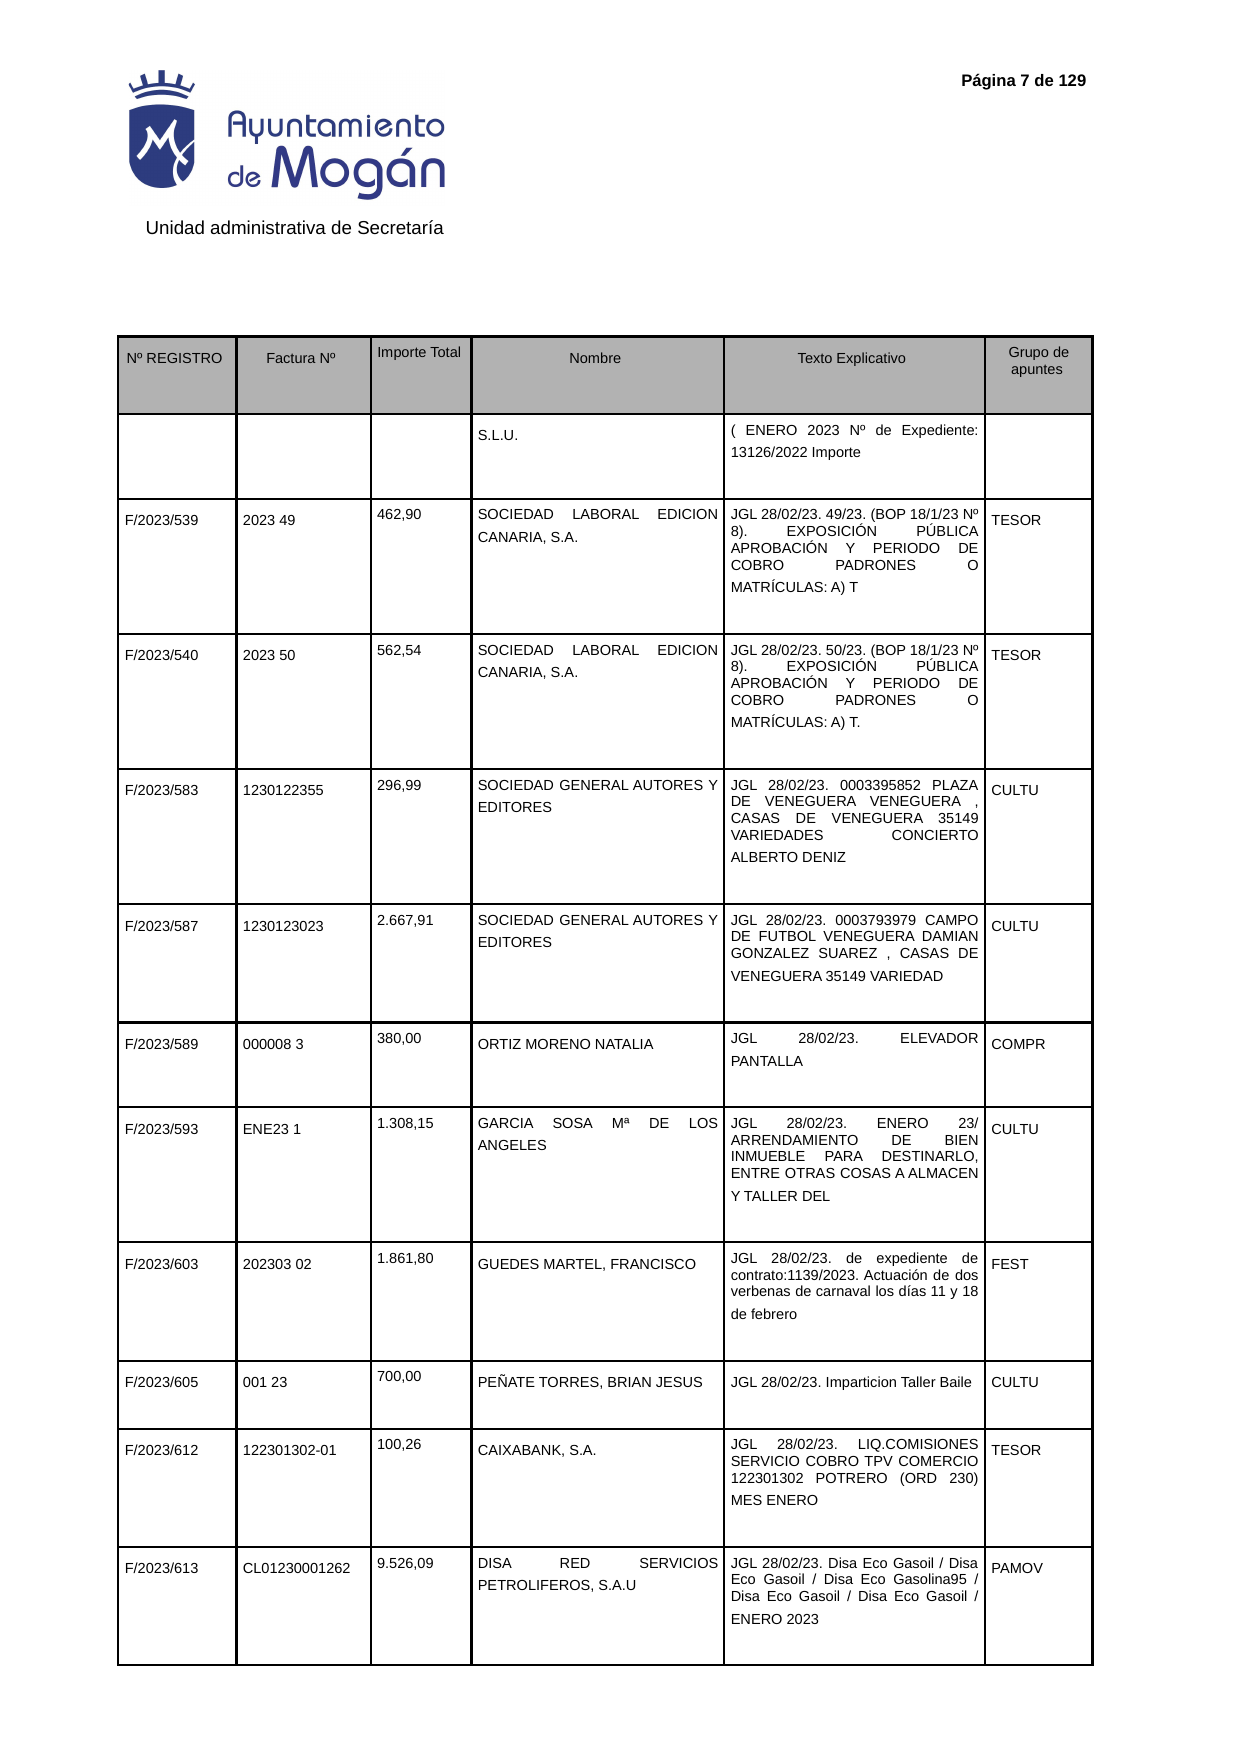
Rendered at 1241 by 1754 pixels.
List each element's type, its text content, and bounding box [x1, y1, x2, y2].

table_cell F/2023/603 [119, 1243, 235, 1359]
table_cell F/2023/583 [119, 770, 235, 903]
table_cell [986, 415, 1091, 498]
table_cell 700,00 [372, 1362, 470, 1428]
table_cell JGL 28/02/23. 50/23. (BOP 18/1/23 Nº 8). EXPOSICIÓN PÚBLICA APROBACIÓN Y PERIODO DE COBRO PADRONES O MATRÍCULAS: A) T. [725, 635, 984, 768]
table_cell 380,00 [372, 1024, 470, 1106]
table_cell F/2023/587 [119, 905, 235, 1021]
table_cell CULTU [986, 1108, 1091, 1241]
table_header Importe Total [372, 338, 470, 413]
table_cell 562,54 [372, 635, 470, 768]
table_cell 296,99 [372, 770, 470, 903]
table_cell SOCIEDAD LABORAL EDICION CANARIA, S.A. [473, 500, 723, 633]
table_cell 202303 02 [238, 1243, 370, 1359]
table_cell F/2023/539 [119, 500, 235, 633]
table_cell F/2023/613 [119, 1548, 235, 1664]
table_cell [372, 415, 470, 498]
table_header Texto Explicativo [725, 338, 984, 413]
table_cell JGL 28/02/23. 0003395852 PLAZA DE VENEGUERA VENEGUERA , CASAS DE VENEGUERA 35149 VARIEDADES CONCIERTO ALBERTO DENIZ [725, 770, 984, 903]
table_cell 1230123023 [238, 905, 370, 1021]
table_cell 2.667,91 [372, 905, 470, 1021]
table_cell SOCIEDAD GENERAL AUTORES Y EDITORES [473, 770, 723, 903]
table_cell 462,90 [372, 500, 470, 633]
table_cell GARCIA SOSA Mª DE LOS ANGELES [473, 1108, 723, 1241]
table_cell 9.526,09 [372, 1548, 470, 1664]
table_cell SOCIEDAD GENERAL AUTORES Y EDITORES [473, 905, 723, 1021]
table_cell S.L.U. [473, 415, 723, 498]
table_cell JGL 28/02/23. ELEVADOR PANTALLA [725, 1024, 984, 1106]
table_cell 2023 50 [238, 635, 370, 768]
table_cell CL01230001262 [238, 1548, 370, 1664]
table_cell 1.308,15 [372, 1108, 470, 1241]
table_cell COMPR [986, 1024, 1091, 1106]
table_cell JGL 28/02/23. LIQ.COMISIONES SERVICIO COBRO TPV COMERCIO 122301302 POTRERO (ORD 230) MES ENERO [725, 1430, 984, 1546]
table_cell 000008 3 [238, 1024, 370, 1106]
table_cell CULTU [986, 1362, 1091, 1428]
table_cell PAMOV [986, 1548, 1091, 1664]
picture [128, 70, 445, 206]
table_cell ORTIZ MORENO NATALIA [473, 1024, 723, 1106]
table_cell [119, 415, 235, 498]
table_cell DISA RED SERVICIOS PETROLIFEROS, S.A.U [473, 1548, 723, 1664]
table_cell F/2023/612 [119, 1430, 235, 1546]
table_cell [238, 415, 370, 498]
table_cell PEÑATE TORRES, BRIAN JESUS [473, 1362, 723, 1428]
table_cell F/2023/593 [119, 1108, 235, 1241]
table_cell TESOR [986, 1430, 1091, 1546]
table_cell F/2023/540 [119, 635, 235, 768]
table_cell SOCIEDAD LABORAL EDICION CANARIA, S.A. [473, 635, 723, 768]
table_cell JGL 28/02/23. Disa Eco Gasoil / Disa Eco Gasoil / Disa Eco Gasolina95 / Disa Eco Gasoil / Disa Eco Gasoil / ENERO 2023 [725, 1548, 984, 1664]
table_header Grupo de apuntes [986, 338, 1091, 413]
table_cell F/2023/605 [119, 1362, 235, 1428]
table_cell 100,26 [372, 1430, 470, 1546]
table_cell 1230122355 [238, 770, 370, 903]
table_cell 001 23 [238, 1362, 370, 1428]
table_cell JGL 28/02/23. 0003793979 CAMPO DE FUTBOL VENEGUERA DAMIAN GONZALEZ SUAREZ , CASAS DE VENEGUERA 35149 VARIEDAD [725, 905, 984, 1021]
table_cell GUEDES MARTEL, FRANCISCO [473, 1243, 723, 1359]
table_header Nº REGISTRO [119, 338, 235, 413]
table_cell CAIXABANK, S.A. [473, 1430, 723, 1546]
table_cell ENE23 1 [238, 1108, 370, 1241]
table_cell F/2023/589 [119, 1024, 235, 1106]
table_cell CULTU [986, 905, 1091, 1021]
table_cell JGL 28/02/23. 49/23. (BOP 18/1/23 Nº 8). EXPOSICIÓN PÚBLICA APROBACIÓN Y PERIODO DE COBRO PADRONES O MATRÍCULAS: A) T [725, 500, 984, 633]
table_header Nombre [473, 338, 723, 413]
table_cell FEST [986, 1243, 1091, 1359]
table_cell 1.861,80 [372, 1243, 470, 1359]
table_cell TESOR [986, 500, 1091, 633]
table_cell CULTU [986, 770, 1091, 903]
table_cell TESOR [986, 635, 1091, 768]
table_cell 122301302-01 [238, 1430, 370, 1546]
table_cell JGL 28/02/23. de expediente de contrato:1139/2023. Actuación de dos verbenas de carnaval los días 11 y 18 de febrero [725, 1243, 984, 1359]
table_cell ( ENERO 2023 Nº de Expediente: 13126/2022 Importe [725, 415, 984, 498]
table_cell JGL 28/02/23. ENERO 23/ ARRENDAMIENTO DE BIEN INMUEBLE PARA DESTINARLO, ENTRE OTRAS COSAS A ALMACEN Y TALLER DEL [725, 1108, 984, 1241]
table_header Factura Nº [238, 338, 370, 413]
table_cell 2023 49 [238, 500, 370, 633]
table_cell JGL 28/02/23. Imparticion Taller Baile [725, 1362, 984, 1428]
